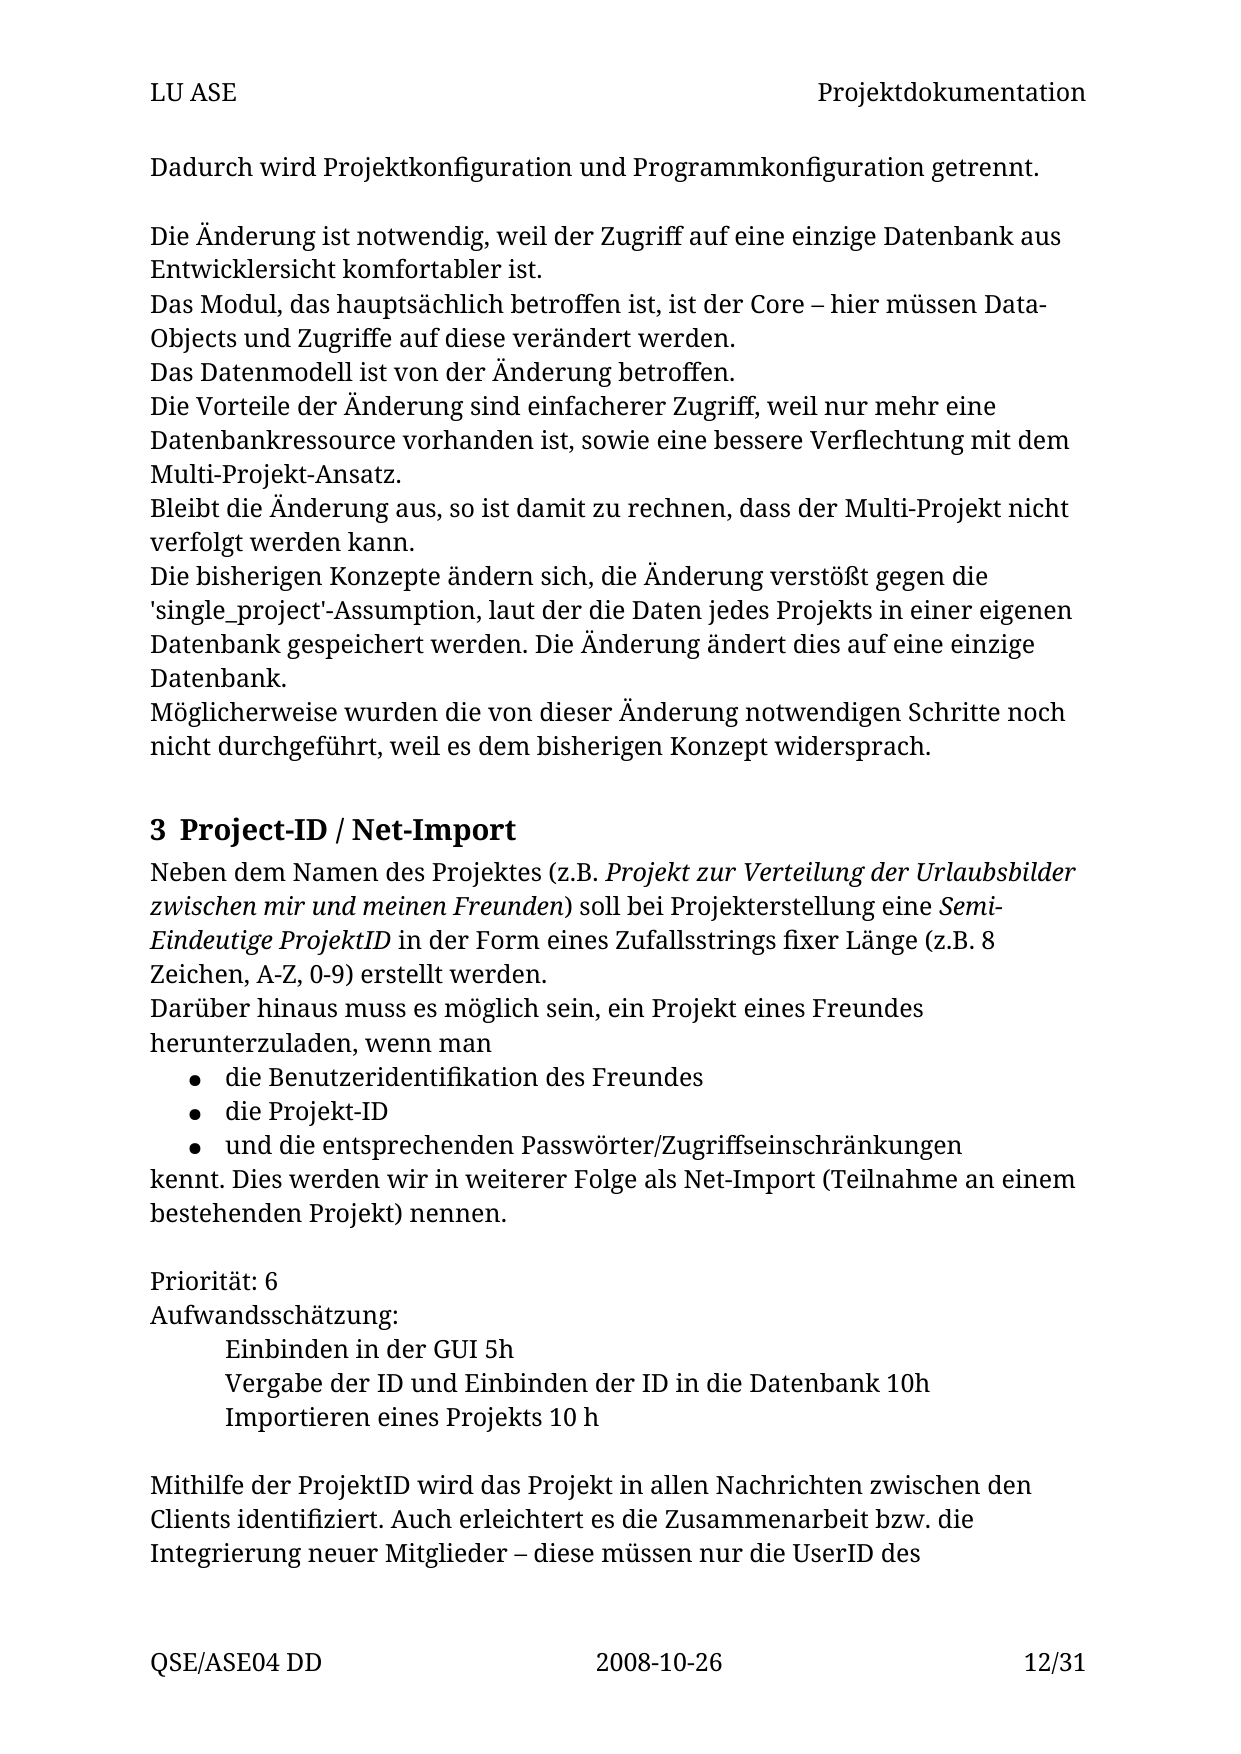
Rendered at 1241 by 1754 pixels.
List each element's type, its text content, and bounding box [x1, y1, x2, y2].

text Einbinden in der GUI 5h [150, 1332, 1090, 1366]
text kennt. Dies werden wir in weiterer Folge als Net-Import (Teilnahme an einem bestehenden Projekt) nennen. [150, 1161, 1090, 1229]
text Das Datenmodell ist von der Änderung betroffen. [150, 354, 1090, 388]
subtitle Project-ID / Net-Import [150, 809, 1090, 849]
text Mithilfe der ProjektID wird das Projekt in allen Nachrichten zwischen den Clients identifiziert. Auch erleichtert es die Zusammenarbeit bzw. die Integrierung neuer Mitglieder – diese müssen nur die UserID des [150, 1468, 1090, 1570]
text Dadurch wird Projektkonfiguration und Programmkonfiguration getrennt. [150, 150, 1090, 184]
text Vergabe der ID und Einbinden der ID in die Datenbank 10h [150, 1366, 1090, 1400]
list und die entsprechenden Passwörter/Zugriffseinschränkungen [187, 1127, 1090, 1161]
list die Projekt-ID [187, 1093, 1090, 1127]
text Die Vorteile der Änderung sind einfacherer Zugriff, weil nur mehr eine Datenbankressource vorhanden ist, sowie eine bessere Verflechtung mit dem Multi-Projekt-Ansatz. [150, 388, 1090, 491]
text Möglicherweise wurden die von dieser Änderung notwendigen Schritte noch nicht durchgeführt, weil es dem bisherigen Konzept widersprach. [150, 695, 1090, 763]
text Die Änderung ist notwendig, weil der Zugriff auf eine einzige Datenbank aus Entwicklersicht komfortabler ist. [150, 218, 1090, 286]
text Die bisherigen Konzepte ändern sich, die Änderung verstößt gegen die 'single_project'-Assumption, laut der die Daten jedes Projekts in einer eigenen Datenbank gespeichert werden. Die Änderung ändert dies auf eine einzige Datenbank. [150, 559, 1090, 695]
text Bleibt die Änderung aus, so ist damit zu rechnen, dass der Multi-Projekt nicht verfolgt werden kann. [150, 491, 1090, 559]
list die Benutzeridentifikation des Freundes [187, 1059, 1090, 1093]
text Darüber hinaus muss es möglich sein, ein Projekt eines Freundes herunterzuladen, wenn man [150, 991, 1090, 1059]
text Das Modul, das hauptsächlich betroffen ist, ist der Core – hier müssen Data-Objects und Zugriffe auf diese verändert werden. [150, 286, 1090, 354]
text Neben dem Namen des Projektes (z.B. Projekt zur Verteilung der Urlaubsbilder zwischen mir und meinen Freunden) soll bei Projekterstellung eine Semi-Eindeutige ProjektID in der Form eines Zufallsstrings fixer Länge (z.B. 8 Zeichen, A-Z, 0-9) erstellt werden. [150, 855, 1090, 991]
text Importieren eines Projekts 10 h [150, 1400, 1090, 1434]
text Priorität: 6 Aufwandsschätzung: [150, 1264, 1090, 1332]
